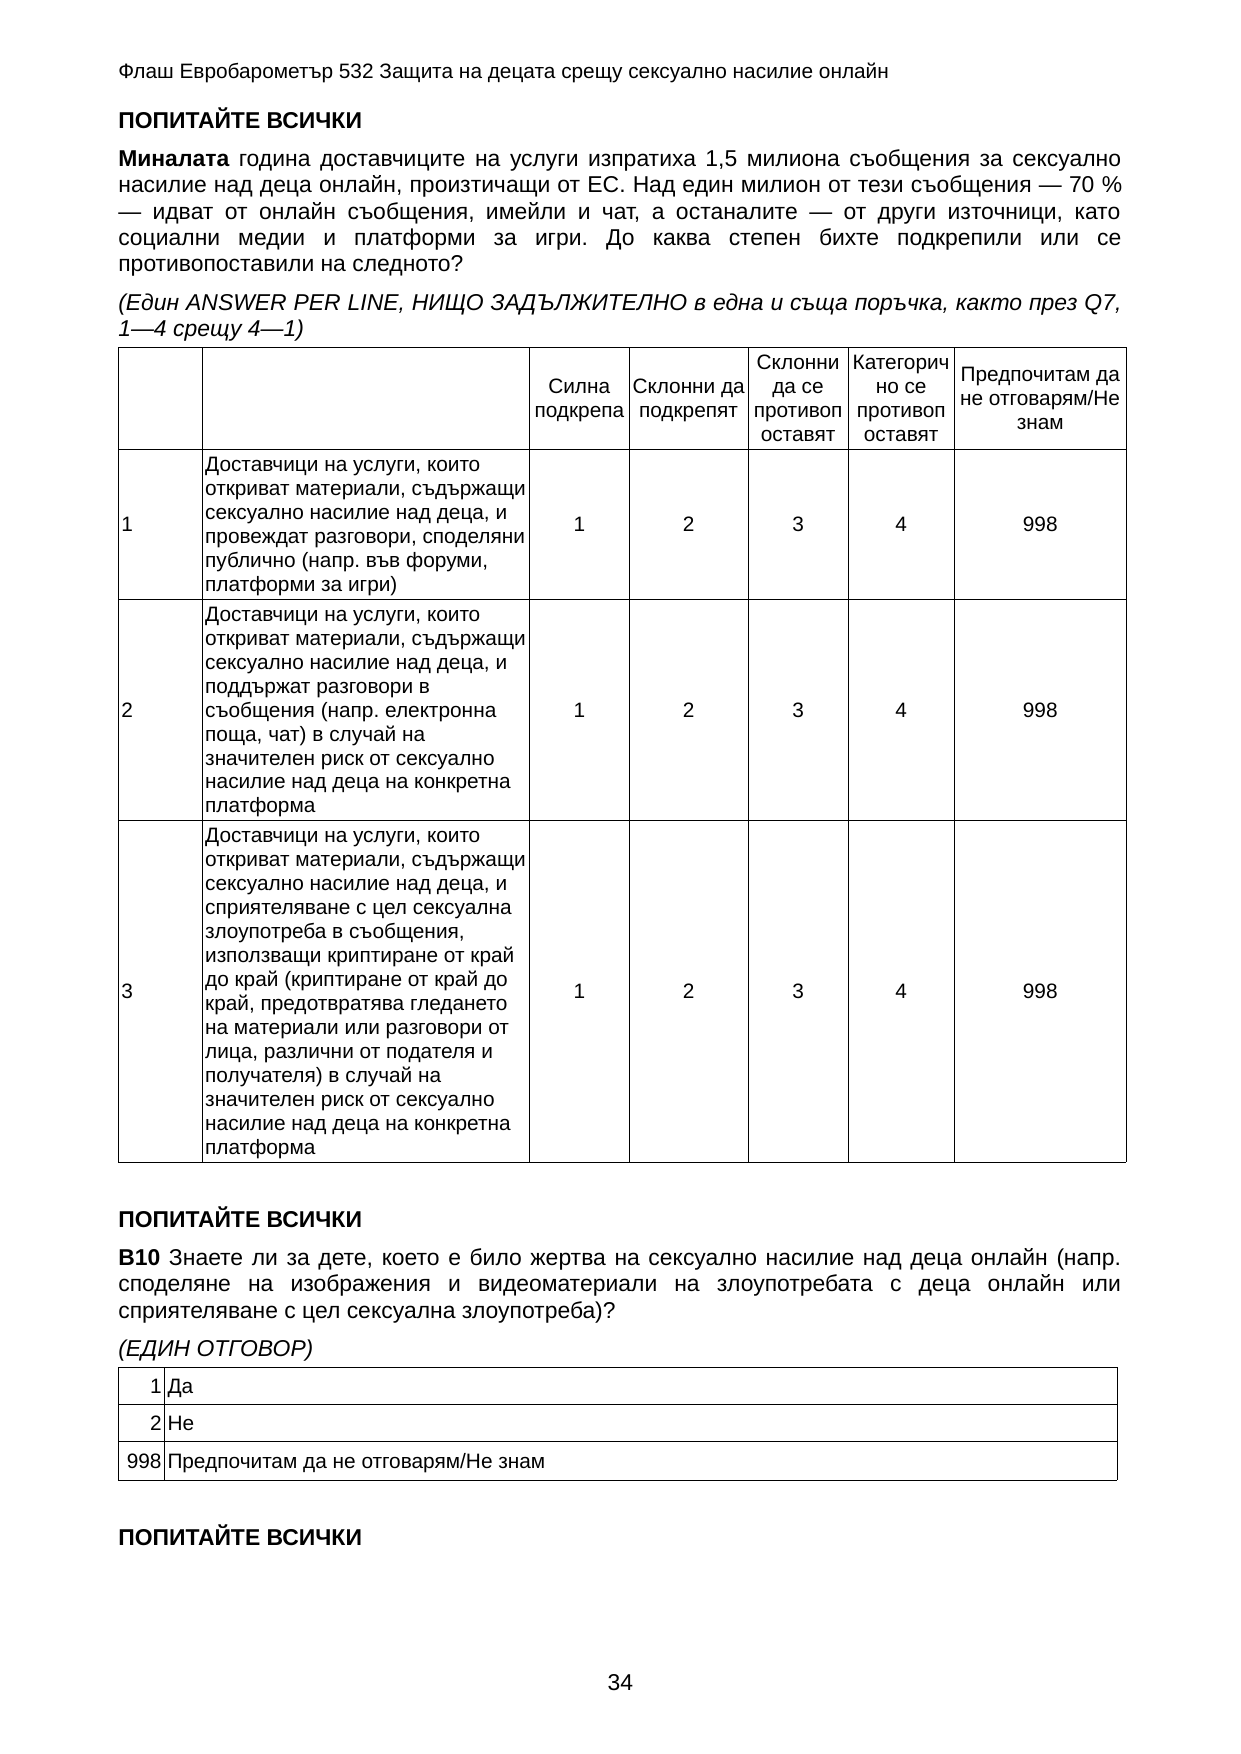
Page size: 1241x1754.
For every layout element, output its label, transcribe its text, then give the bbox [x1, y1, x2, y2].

table_cell Предпочитам да не отговарям/Не знам [165, 1442, 1117, 1480]
table_header Да [165, 1368, 1117, 1404]
table_header [119, 348, 202, 449]
table_header Предпочитам да не отговарям/Не знам [955, 348, 1126, 449]
table_cell 3 [749, 821, 848, 1162]
table_cell 998 [955, 600, 1126, 820]
table_header [203, 348, 529, 449]
table_header Силна подкрепа [530, 348, 629, 449]
table_cell Доставчици на услуги, които откриват материали, съдържащи сексуално насилие над деца, и сприятеляване с цел сексуална злоупотреба в съобщения, използващи криптиране от край до край (криптиране от край до край, предотвратява гледането на материали или разговори от лица, различни от подателя и получателя) в случай на значителен риск от сексуално насилие над деца на конкретна платформа [203, 821, 529, 1162]
table_cell 1 [530, 450, 629, 599]
table_header Склонни да подкрепят [630, 348, 748, 449]
table_cell 3 [119, 821, 202, 1162]
table_cell Не [165, 1405, 1117, 1441]
table_cell Доставчици на услуги, които откриват материали, съдържащи сексуално насилие над деца, и провеждат разговори, споделяни публично (напр. във форуми, платформи за игри) [203, 450, 529, 599]
table_cell 4 [849, 600, 954, 820]
text (ЕДИН ОТГОВОР) [118, 1335, 1122, 1361]
table_cell 1 [530, 821, 629, 1162]
table_cell 2 [630, 450, 748, 599]
table_cell 998 [955, 821, 1126, 1162]
table_header Категорично се противопоставят [849, 348, 954, 449]
table_cell Доставчици на услуги, които откриват материали, съдържащи сексуално насилие над деца, и поддържат разговори в съобщения (напр. електронна поща, чат) в случай на значителен риск от сексуално насилие над деца на конкретна платформа [203, 600, 529, 820]
table_cell 2 [119, 600, 202, 820]
text (Един ANSWER PER LINE, НИЩО ЗАДЪЛЖИТЕЛНО в една и съща поръчка, както през Q7, 1—4 срещу 4—1) [118, 288, 1122, 341]
table_cell 1 [119, 450, 202, 599]
table_cell 2 [630, 821, 748, 1162]
text Миналата година доставчиците на услуги изпратиха 1,5 милиона съобщения за сексуално насилие над деца онлайн, произтичащи от ЕС. Над един милион от тези съобщения — 70 % — идват от онлайн съобщения, имейли и чат, а останалите — от други източници, като социални медии и платформи за игри. До каква степен бихте подкрепили или се противопоставили на следното? [118, 145, 1122, 277]
table_cell 2 [630, 600, 748, 820]
table_cell 3 [749, 600, 848, 820]
table_header Склонни да се противопоставят [749, 348, 848, 449]
table_cell 1 [530, 600, 629, 820]
table_cell 4 [849, 821, 954, 1162]
text ПОПИТАЙТЕ ВСИЧКИ [118, 107, 1122, 133]
table_header 1 [119, 1368, 164, 1404]
table_cell 3 [749, 450, 848, 599]
table_cell 998 [955, 450, 1126, 599]
table_cell 2 [119, 1405, 164, 1441]
text В10 Знаете ли за дете, което е било жертва на сексуално насилие над деца онлайн (напр. споделяне на изображения и видеоматериали на злоупотребата с деца онлайн или сприятеляване с цел сексуална злоупотреба)? [118, 1244, 1122, 1323]
text ПОПИТАЙТЕ ВСИЧКИ [118, 1206, 1122, 1232]
table_cell 4 [849, 450, 954, 599]
text ПОПИТАЙТЕ ВСИЧКИ [118, 1524, 1122, 1551]
table_cell 998 [119, 1442, 164, 1480]
